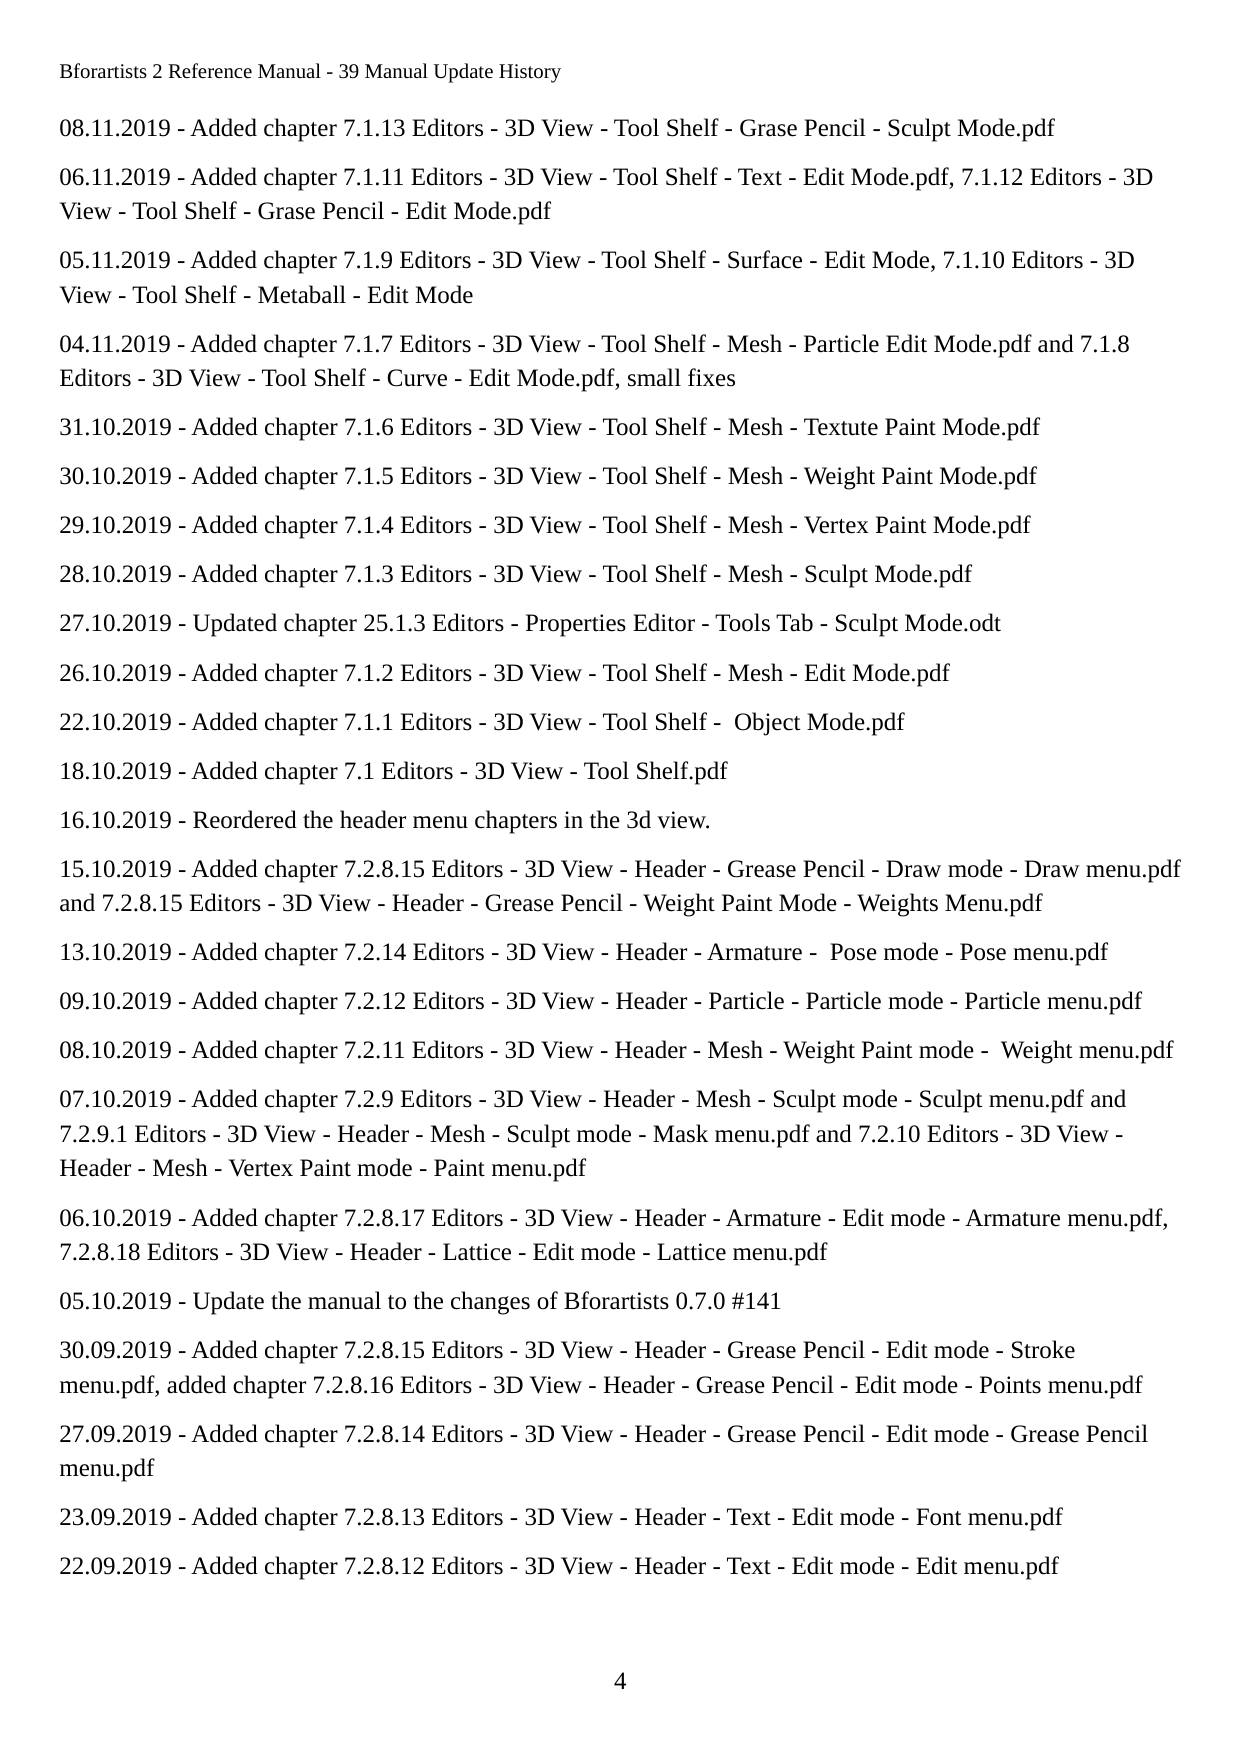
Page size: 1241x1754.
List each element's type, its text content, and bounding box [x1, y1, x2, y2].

text 16.10.2019 - Reordered the header menu chapters in the 3d view. [59, 805, 1181, 833]
text 27.09.2019 - Added chapter 7.2.8.14 Editors - 3D View - Header - Grease Pencil - Edit mode - Grease Pencil menu.pdf [59, 1419, 1181, 1482]
text 28.10.2019 - Added chapter 7.1.3 Editors - 3D View - Tool Shelf - Mesh - Sculpt Mode.pdf [59, 559, 1181, 588]
text 18.10.2019 - Added chapter 7.1 Editors - 3D View - Tool Shelf.pdf [59, 756, 1181, 784]
text 05.11.2019 - Added chapter 7.1.9 Editors - 3D View - Tool Shelf - Surface - Edit Mode, 7.1.10 Editors - 3D View - Tool Shelf - Metaball - Edit Mode [59, 245, 1181, 308]
text 30.10.2019 - Added chapter 7.1.5 Editors - 3D View - Tool Shelf - Mesh - Weight Paint Mode.pdf [59, 461, 1181, 490]
text 27.10.2019 - Updated chapter 25.1.3 Editors - Properties Editor - Tools Tab - Sculpt Mode.odt [59, 608, 1181, 637]
text 22.10.2019 - Added chapter 7.1.1 Editors - 3D View - Tool Shelf - Object Mode.pdf [59, 707, 1181, 735]
text 09.10.2019 - Added chapter 7.2.12 Editors - 3D View - Header - Particle - Particle mode - Particle menu.pdf [59, 986, 1181, 1015]
text 15.10.2019 - Added chapter 7.2.8.15 Editors - 3D View - Header - Grease Pencil - Draw mode - Draw menu.pdf and 7.2.8.15 Editors - 3D View - Header - Grease Pencil - Weight Paint Mode - Weights Menu.pdf [59, 854, 1181, 917]
text 04.11.2019 - Added chapter 7.1.7 Editors - 3D View - Tool Shelf - Mesh - Particle Edit Mode.pdf and 7.1.8 Editors - 3D View - Tool Shelf - Curve - Edit Mode.pdf, small fixes [59, 329, 1181, 392]
text 06.11.2019 - Added chapter 7.1.11 Editors - 3D View - Tool Shelf - Text - Edit Mode.pdf, 7.1.12 Editors - 3D View - Tool Shelf - Grase Pencil - Edit Mode.pdf [59, 162, 1181, 225]
text 26.10.2019 - Added chapter 7.1.2 Editors - 3D View - Tool Shelf - Mesh - Edit Mode.pdf [59, 658, 1181, 686]
text 05.10.2019 - Update the manual to the changes of Bforartists 0.7.0 #141 [59, 1286, 1181, 1315]
text 23.09.2019 - Added chapter 7.2.8.13 Editors - 3D View - Header - Text - Edit mode - Font menu.pdf [59, 1502, 1181, 1531]
text 22.09.2019 - Added chapter 7.2.8.12 Editors - 3D View - Header - Text - Edit mode - Edit menu.pdf [59, 1551, 1181, 1580]
text 29.10.2019 - Added chapter 7.1.4 Editors - 3D View - Tool Shelf - Mesh - Vertex Paint Mode.pdf [59, 510, 1181, 539]
text 07.10.2019 - Added chapter 7.2.9 Editors - 3D View - Header - Mesh - Sculpt mode - Sculpt menu.pdf and 7.2.9.1 Editors - 3D View - Header - Mesh - Sculpt mode - Mask menu.pdf and 7.2.10 Editors - 3D View - Header - Mesh - Vertex Paint mode - Paint menu.pdf [59, 1084, 1181, 1182]
text 30.09.2019 - Added chapter 7.2.8.15 Editors - 3D View - Header - Grease Pencil - Edit mode - Stroke menu.pdf, added chapter 7.2.8.16 Editors - 3D View - Header - Grease Pencil - Edit mode - Points menu.pdf [59, 1335, 1181, 1398]
text 13.10.2019 - Added chapter 7.2.14 Editors - 3D View - Header - Armature - Pose mode - Pose menu.pdf [59, 937, 1181, 966]
text 08.10.2019 - Added chapter 7.2.11 Editors - 3D View - Header - Mesh - Weight Paint mode - Weight menu.pdf [59, 1036, 1181, 1064]
text 08.11.2019 - Added chapter 7.1.13 Editors - 3D View - Tool Shelf - Grase Pencil - Sculpt Mode.pdf [59, 113, 1181, 141]
text 31.10.2019 - Added chapter 7.1.6 Editors - 3D View - Tool Shelf - Mesh - Textute Paint Mode.pdf [59, 412, 1181, 441]
text 06.10.2019 - Added chapter 7.2.8.17 Editors - 3D View - Header - Armature - Edit mode - Armature menu.pdf, 7.2.8.18 Editors - 3D View - Header - Lattice - Edit mode - Lattice menu.pdf [59, 1203, 1181, 1266]
